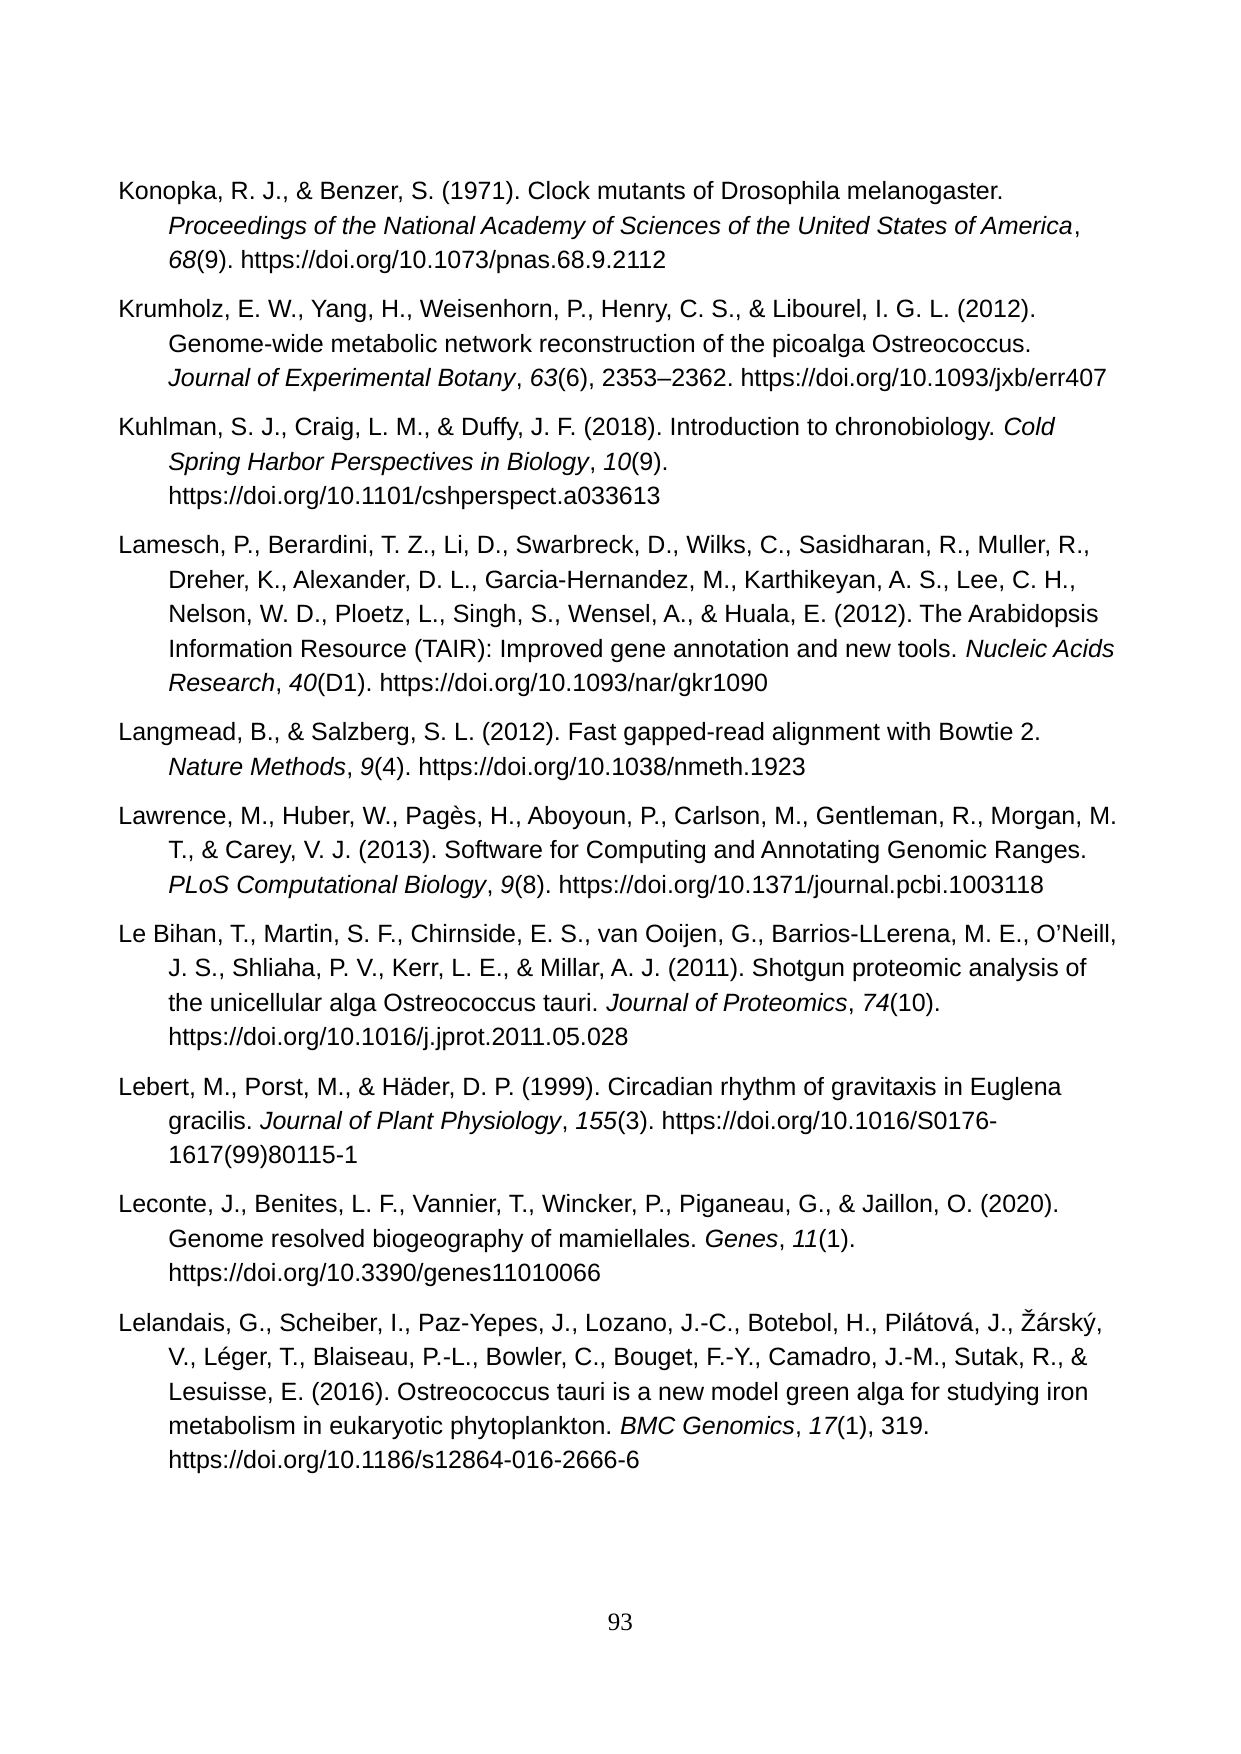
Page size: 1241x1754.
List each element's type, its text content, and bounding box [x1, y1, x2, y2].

text Kuhlman, S. J., Craig, L. M., & Duffy, J. F. (2018). Introduction to chronobiology. Cold Spring Harbor Perspectives in Biology, 10(9). https://doi.org/10.1101/cshperspect.a033613 [118, 412, 1122, 510]
text Lamesch, P., Berardini, T. Z., Li, D., Swarbreck, D., Wilks, C., Sasidharan, R., Muller, R., Dreher, K., Alexander, D. L., Garcia-Hernandez, M., Karthikeyan, A. S., Lee, C. H., Nelson, W. D., Ploetz, L., Singh, S., Wensel, A., & Huala, E. (2012). The Arabidopsis Information Resource (TAIR): Improved gene annotation and new tools. Nucleic Acids Research, 40(D1). https://doi.org/10.1093/nar/gkr1090 [118, 530, 1122, 697]
text Krumholz, E. W., Yang, H., Weisenhorn, P., Henry, C. S., & Libourel, I. G. L. (2012). Genome-wide metabolic network reconstruction of the picoalga Ostreococcus. Journal of Experimental Botany, 63(6), 2353–2362. https://doi.org/10.1093/jxb/err407 [118, 294, 1122, 392]
text Langmead, B., & Salzberg, S. L. (2012). Fast gapped-read alignment with Bowtie 2. Nature Methods, 9(4). https://doi.org/10.1038/nmeth.1923 [118, 717, 1122, 781]
text Lelandais, G., Scheiber, I., Paz-Yepes, J., Lozano, J.-C., Botebol, H., Pilátová, J., Žárský, V., Léger, T., Blaiseau, P.-L., Bowler, C., Bouget, F.-Y., Camadro, J.-M., Sutak, R., & Lesuisse, E. (2016). Ostreococcus tauri is a new model green alga for studying iron metabolism in eukaryotic phytoplankton. BMC Genomics, 17(1), 319. https://doi.org/10.1186/s12864-016-2666-6 [118, 1307, 1122, 1474]
text Leconte, J., Benites, L. F., Vannier, T., Wincker, P., Piganeau, G., & Jaillon, O. (2020). Genome resolved biogeography of mamiellales. Genes, 11(1). https://doi.org/10.3390/genes11010066 [118, 1189, 1122, 1287]
text Konopka, R. J., & Benzer, S. (1971). Clock mutants of Drosophila melanogaster. Proceedings of the National Academy of Sciences of the United States of America, 68(9). https://doi.org/10.1073/pnas.68.9.2112 [118, 176, 1122, 274]
text Lebert, M., Porst, M., & Häder, D. P. (1999). Circadian rhythm of gravitaxis in Euglena gracilis. Journal of Plant Physiology, 155(3). https://doi.org/10.1016/S0176-1617(99)80115-1 [118, 1071, 1122, 1169]
text Lawrence, M., Huber, W., Pagès, H., Aboyoun, P., Carlson, M., Gentleman, R., Morgan, M. T., & Carey, V. J. (2013). Software for Computing and Annotating Genomic Ranges. PLoS Computational Biology, 9(8). https://doi.org/10.1371/journal.pcbi.1003118 [118, 801, 1122, 899]
text Le Bihan, T., Martin, S. F., Chirnside, E. S., van Ooijen, G., Barrios-LLerena, M. E., O’Neill, J. S., Shliaha, P. V., Kerr, L. E., & Millar, A. J. (2011). Shotgun proteomic analysis of the unicellular alga Ostreococcus tauri. Journal of Proteomics, 74(10). https://doi.org/10.1016/j.jprot.2011.05.028 [118, 919, 1122, 1051]
